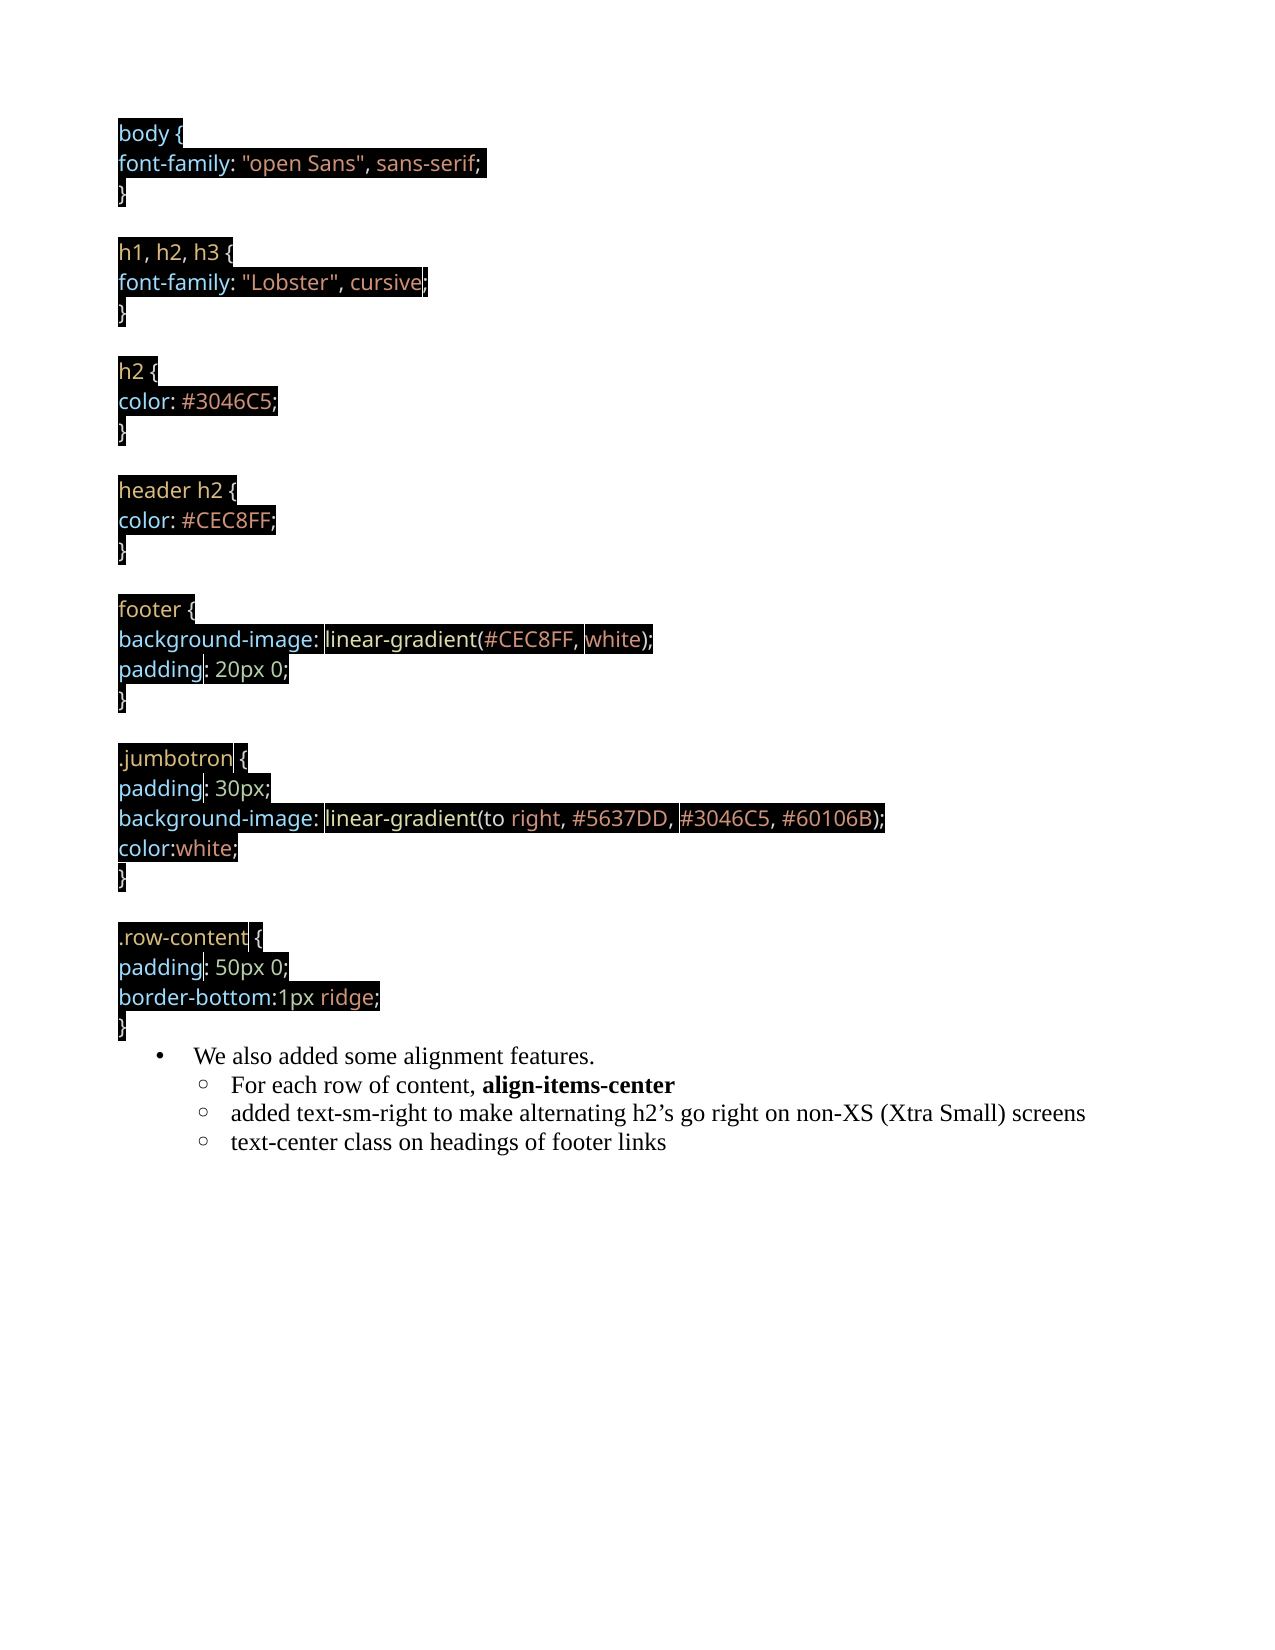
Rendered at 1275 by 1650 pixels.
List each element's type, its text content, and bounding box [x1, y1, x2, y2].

text } [118, 178, 1157, 207]
text color: #CEC8FF; [118, 505, 1157, 535]
list added text-sm-right to make alternating h2’s go right on non-XS (Xtra Small) screens [193, 1098, 1157, 1127]
text background-image: linear-gradient(#CEC8FF, white); [118, 624, 1157, 654]
text body { [118, 118, 1157, 148]
text padding: 50px 0; [118, 952, 1157, 981]
text color: #3046C5; [118, 386, 1157, 416]
text background-image: linear-gradient(to right, #5637DD, #3046C5, #60106B); [118, 803, 1157, 833]
list For each row of content, align-items-center [193, 1070, 1157, 1098]
text font-family: "open Sans", sans-serif; [118, 148, 1157, 178]
text } [118, 416, 1157, 446]
text border-bottom:1px ridge; [118, 981, 1157, 1011]
text h2 { [118, 356, 1157, 386]
text } [118, 1011, 1157, 1041]
text font-family: "Lobster", cursive; [118, 267, 1157, 297]
text footer { [118, 594, 1157, 624]
text .jumbotron { [118, 743, 1157, 773]
text } [118, 297, 1157, 327]
text h1, h2, h3 { [118, 237, 1157, 267]
text } [118, 862, 1157, 892]
text } [118, 684, 1157, 713]
text padding: 20px 0; [118, 654, 1157, 684]
text } [118, 535, 1157, 565]
list We also added some alignment features. [156, 1041, 1157, 1070]
text color:white; [118, 833, 1157, 862]
list text-center class on headings of footer links [193, 1127, 1157, 1156]
text padding: 30px; [118, 773, 1157, 803]
text .row-content { [118, 922, 1157, 952]
text header h2 { [118, 475, 1157, 505]
